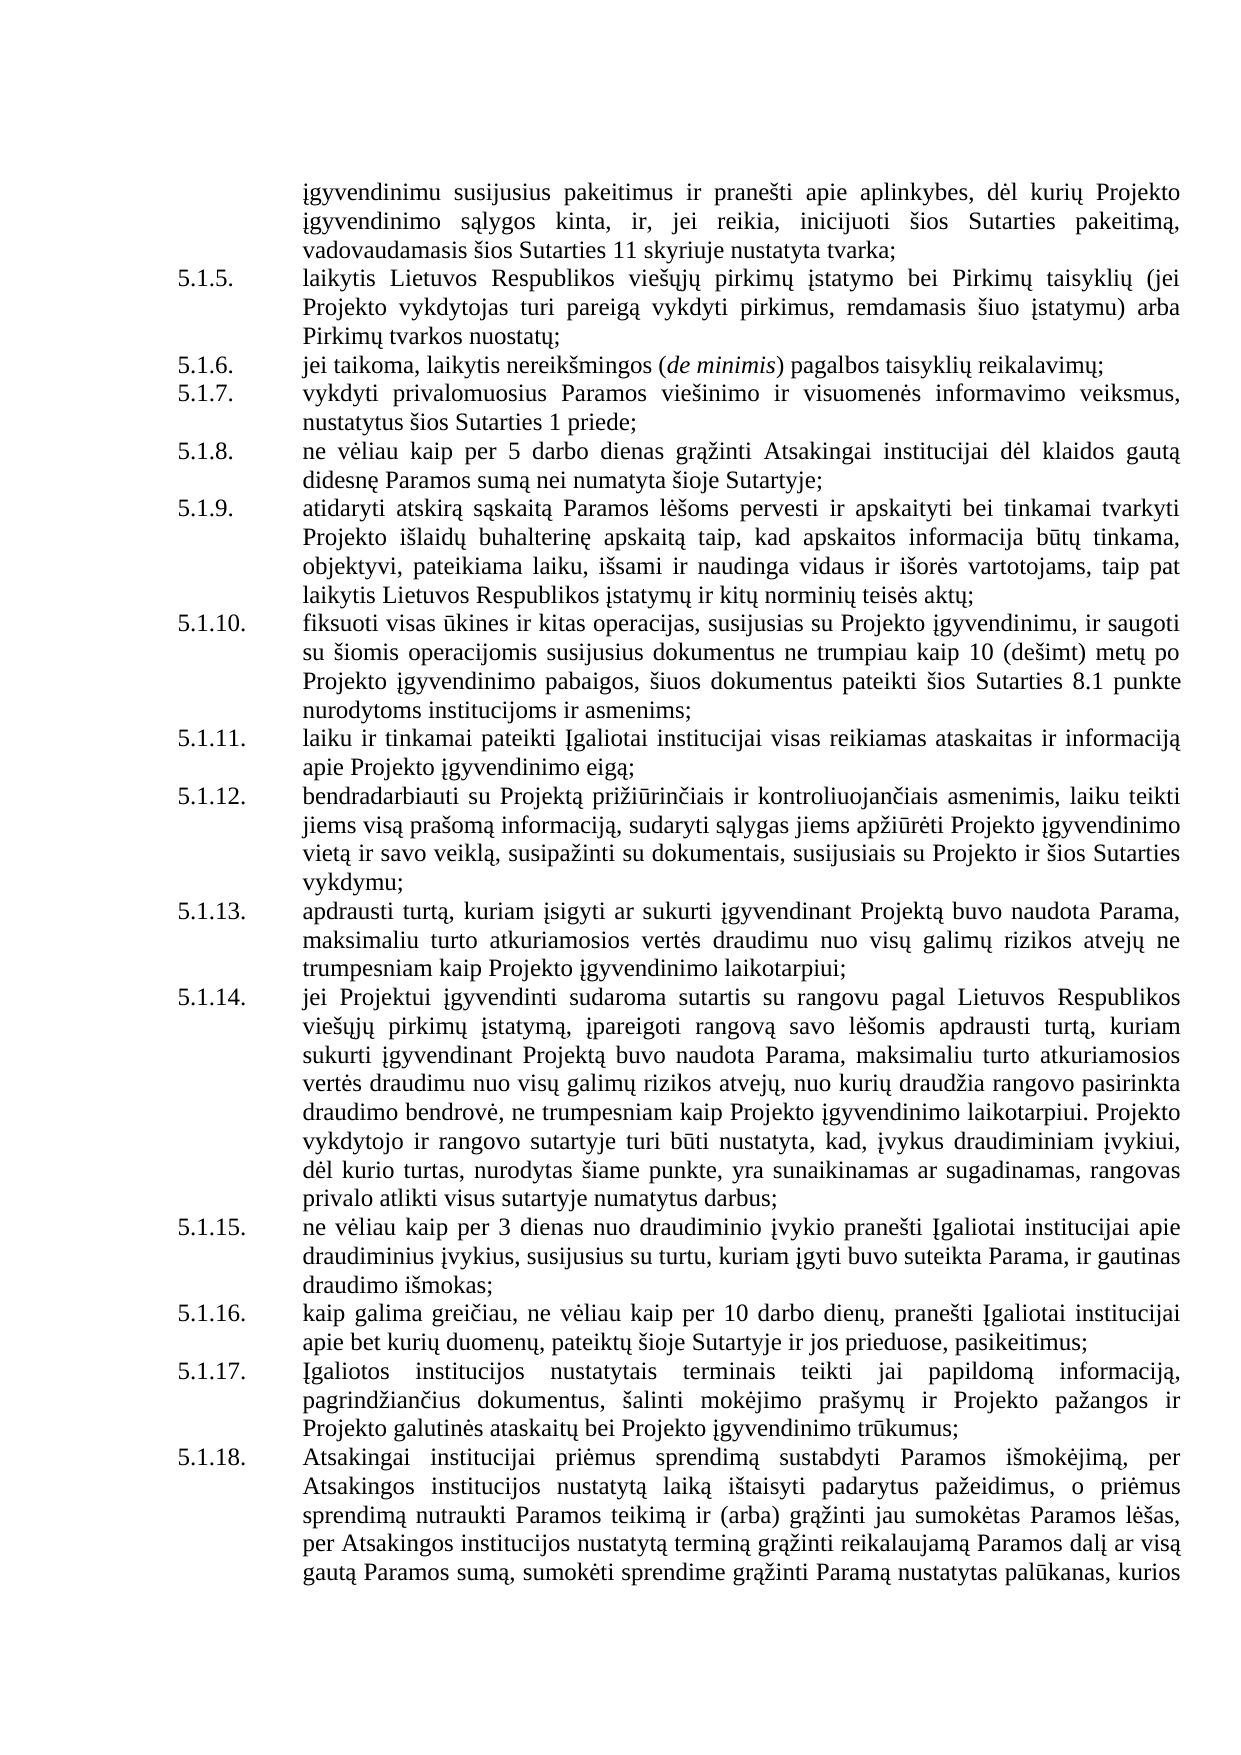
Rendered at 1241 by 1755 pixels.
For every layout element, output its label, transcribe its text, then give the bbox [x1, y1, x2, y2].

text 5.1.14. jei Projektui įgyvendinti sudaroma sutartis su rangovu pagal Lietuvos Respublikos viešųjų pirkimų įstatymą, įpareigoti rangovą savo lėšomis apdrausti turtą, kuriam sukurti įgyvendinant Projektą buvo naudota Parama, maksimaliu turto atkuriamosios vertės draudimu nuo visų galimų rizikos atvejų, nuo kurių draudžia rangovo pasirinkta draudimo bendrovė, ne trumpesniam kaip Projekto įgyvendinimo laikotarpiui. Projekto vykdytojo ir rangovo sutartyje turi būti nustatyta, kad, įvykus draudiminiam įvykiui, dėl kurio turtas, nurodytas šiame punkte, yra sunaikinamas ar sugadinamas, rangovas privalo atlikti visus sutartyje numatytus darbus; [177, 982, 1181, 1212]
text 5.1.16. kaip galima greičiau, ne vėliau kaip per 10 darbo dienų, pranešti Įgaliotai institucijai apie bet kurių duomenų, pateiktų šioje Sutartyje ir jos prieduose, pasikeitimus; [177, 1298, 1181, 1356]
text 5.1.7. vykdyti privalomuosius Paramos viešinimo ir visuomenės informavimo veiksmus, nustatytus šios Sutarties 1 priede; [177, 378, 1181, 436]
text 5.1.13. apdrausti turtą, kuriam įsigyti ar sukurti įgyvendinant Projektą buvo naudota Parama, maksimaliu turto atkuriamosios vertės draudimu nuo visų galimų rizikos atvejų ne trumpesniam kaip Projekto įgyvendinimo laikotarpiui; [177, 896, 1181, 982]
text 5.1.12. bendradarbiauti su Projektą prižiūrinčiais ir kontroliuojančiais asmenimis, laiku teikti jiems visą prašomą informaciją, sudaryti sąlygas jiems apžiūrėti Projekto įgyvendinimo vietą ir savo veiklą, susipažinti su dokumentais, susijusiais su Projekto ir šios Sutarties vykdymu; [177, 781, 1181, 896]
text įgyvendinimu susijusius pakeitimus ir pranešti apie aplinkybes, dėl kurių Projekto įgyvendinimo sąlygos kinta, ir, jei reikia, inicijuoti šios Sutarties pakeitimą, vadovaudamasis šios Sutarties 11 skyriuje nustatyta tvarka; [177, 177, 1181, 263]
text 5.1.10. fiksuoti visas ūkines ir kitas operacijas, susijusias su Projekto įgyvendinimu, ir saugoti su šiomis operacijomis susijusius dokumentus ne trumpiau kaip 10 (dešimt) metų po Projekto įgyvendinimo pabaigos, šiuos dokumentus pateikti šios Sutarties 8.1 punkte nurodytoms institucijoms ir asmenims; [177, 608, 1181, 723]
text 5.1.8. ne vėliau kaip per 5 darbo dienas grąžinti Atsakingai institucijai dėl klaidos gautą didesnę Paramos sumą nei numatyta šioje Sutartyje; [177, 436, 1181, 493]
text 5.1.6. jei taikoma, laikytis nereikšmingos (de minimis) pagalbos taisyklių reikalavimų; [177, 350, 1181, 378]
text 5.1.9. atidaryti atskirą sąskaitą Paramos lėšoms pervesti ir apskaityti bei tinkamai tvarkyti Projekto išlaidų buhalterinę apskaitą taip, kad apskaitos informacija būtų tinkama, objektyvi, pateikiama laiku, išsami ir naudinga vidaus ir išorės vartotojams, taip pat laikytis Lietuvos Respublikos įstatymų ir kitų norminių teisės aktų; [177, 493, 1181, 608]
text 5.1.5. laikytis Lietuvos Respublikos viešųjų pirkimų įstatymo bei Pirkimų taisyklių (jei Projekto vykdytojas turi pareigą vykdyti pirkimus, remdamasis šiuo įstatymu) arba Pirkimų tvarkos nuostatų; [177, 263, 1181, 350]
text 5.1.17. Įgaliotos institucijos nustatytais terminais teikti jai papildomą informaciją, pagrindžiančius dokumentus, šalinti mokėjimo prašymų ir Projekto pažangos ir Projekto galutinės ataskaitų bei Projekto įgyvendinimo trūkumus; [177, 1356, 1181, 1442]
text 5.1.11. laiku ir tinkamai pateikti Įgaliotai institucijai visas reikiamas ataskaitas ir informaciją apie Projekto įgyvendinimo eigą; [177, 723, 1181, 781]
text 5.1.15. ne vėliau kaip per 3 dienas nuo draudiminio įvykio pranešti Įgaliotai institucijai apie draudiminius įvykius, susijusius su turtu, kuriam įgyti buvo suteikta Parama, ir gautinas draudimo išmokas; [177, 1212, 1181, 1298]
text 5.1.18. Atsakingai institucijai priėmus sprendimą sustabdyti Paramos išmokėjimą, per Atsakingos institucijos nustatytą laiką ištaisyti padarytus pažeidimus, o priėmus sprendimą nutraukti Paramos teikimą ir (arba) grąžinti jau sumokėtas Paramos lėšas, per Atsakingos institucijos nustatytą terminą grąžinti reikalaujamą Paramos dalį ar visą gautą Paramos sumą, sumokėti sprendime grąžinti Paramą nustatytas palūkanas, kurios [177, 1442, 1181, 1586]
